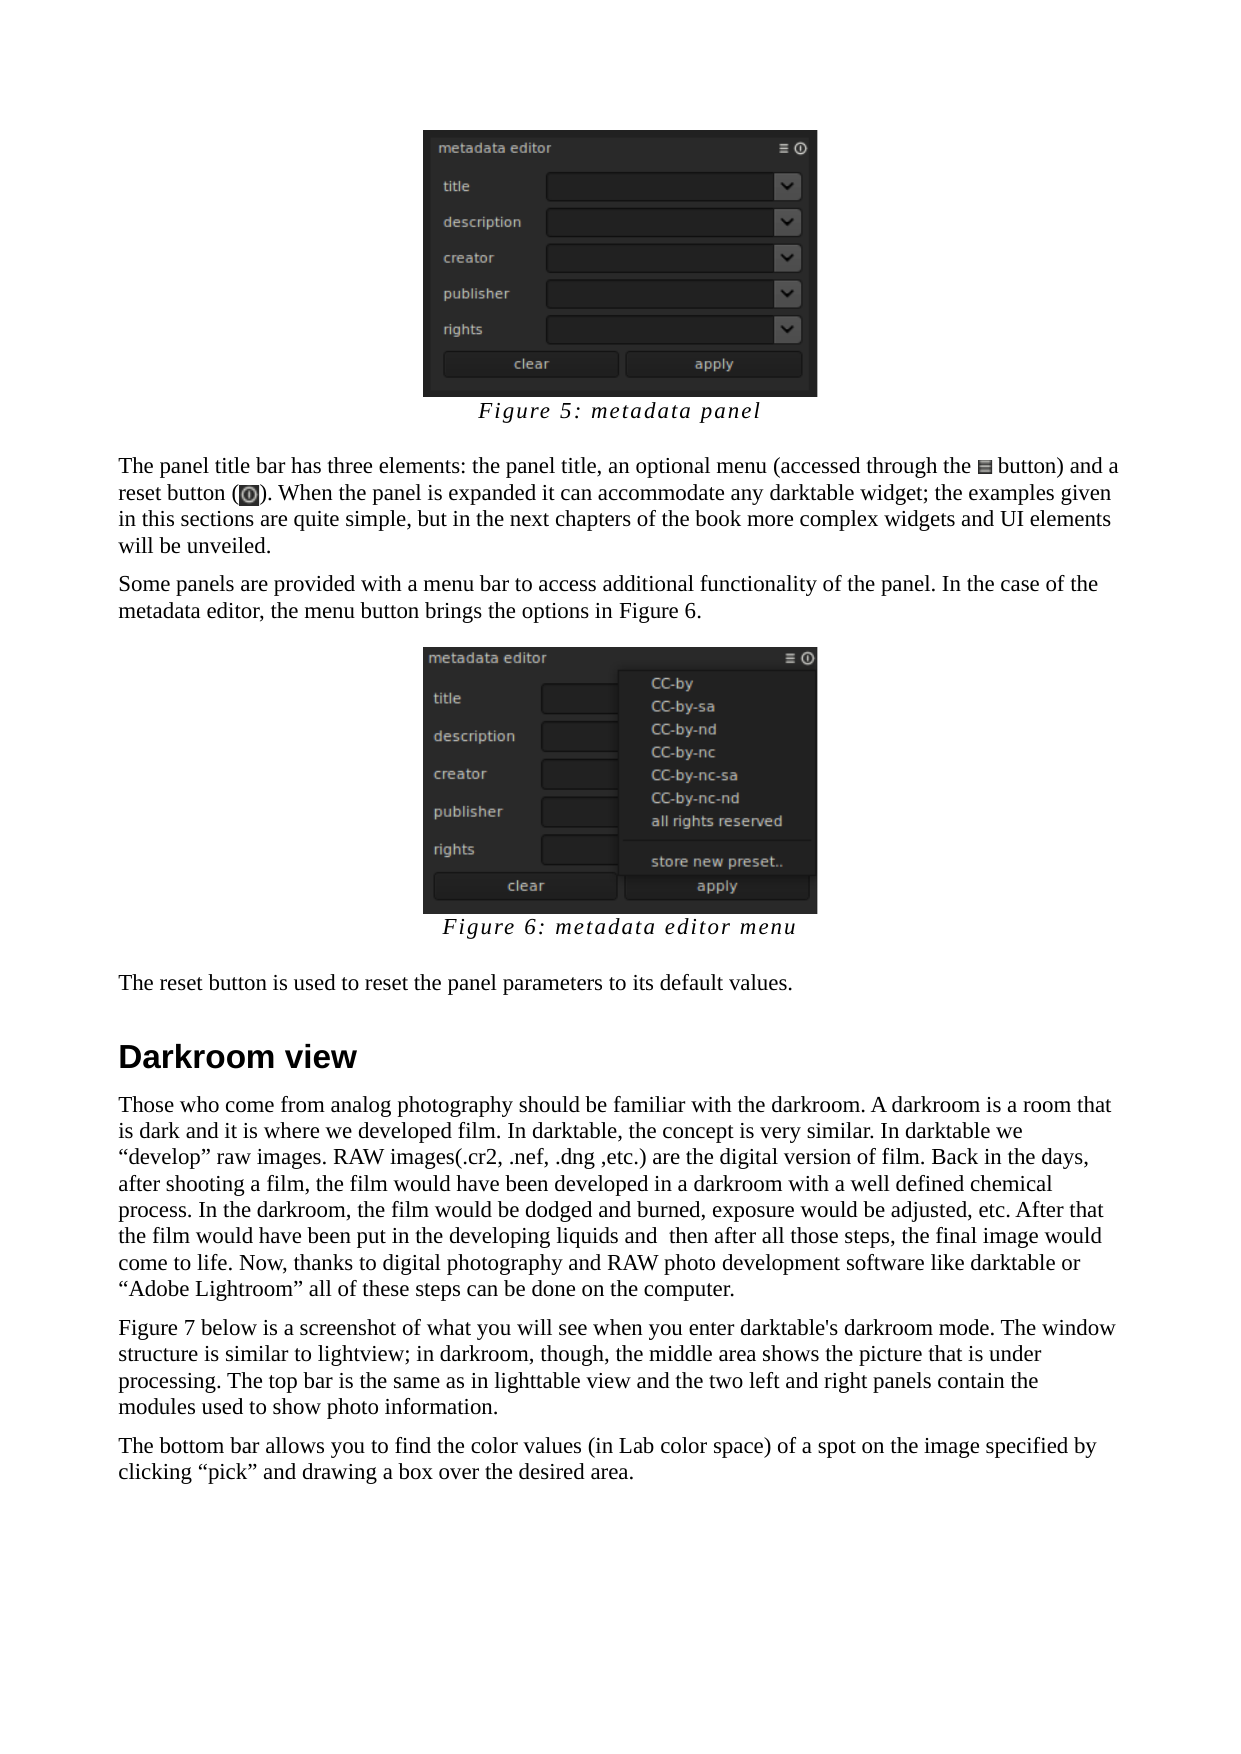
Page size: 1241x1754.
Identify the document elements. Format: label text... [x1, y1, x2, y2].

text The reset button is used to reset the panel parameters to its default values. [118, 636, 1122, 995]
text Some panels are provided with a menu bar to access additional functionality of the panel. In the case of the metadata editor, the menu button brings the options in Figure 6. [118, 571, 1122, 623]
picture [978, 460, 993, 474]
text The panel title bar has three elements: the panel title, an optional menu (accessed through the button) and a reset button (). When the panel is expanded it can accommodate any darktable widget; the examples given in this sections are quite simple, but in the next chapters of the book more complex widgets and UI elements will be unveiled. [118, 118, 1122, 558]
text Those who come from analog photography should be familiar with the darkroom. A darkroom is a room that is dark and it is where we developed film. In darktable, the concept is very similar. In darktable we “develop” raw images. RAW images(.cr2, .nef, .dng ,etc.) are the digital version of film. Back in the days, after shooting a film, the film would have been developed in a darkroom with a well defined chemical process. In the darkroom, the film would be dodged and burned, exposure would be adjusted, etc. After that the film would have been put in the developing liquids and then after all those steps, the final image would come to life. Now, thanks to digital photography and RAW photo development software like darktable or “Adobe Lightroom” all of these steps can be done on the computer. [118, 1091, 1122, 1301]
picture [423, 130, 818, 397]
picture [239, 485, 260, 506]
text The bottom bar allows you to find the color values (in Lab color space) of a spot on the image specified by clicking “pick” and drawing a box over the desired area. [118, 1432, 1122, 1484]
subtitle Darkroom view [118, 1037, 1122, 1076]
picture [423, 647, 818, 914]
text Figure 6: metadata editor menu [423, 914, 817, 939]
text Figure 7 below is a screenshot of what you will see when you enter darktable's darkroom mode. The window structure is similar to lightview; in darkroom, though, the middle area shows the picture that is under processing. The top bar is the same as in lighttable view and the two left and right panels contain the modules used to show photo information. [118, 1314, 1122, 1419]
text Figure 5: metadata panel [423, 397, 817, 423]
